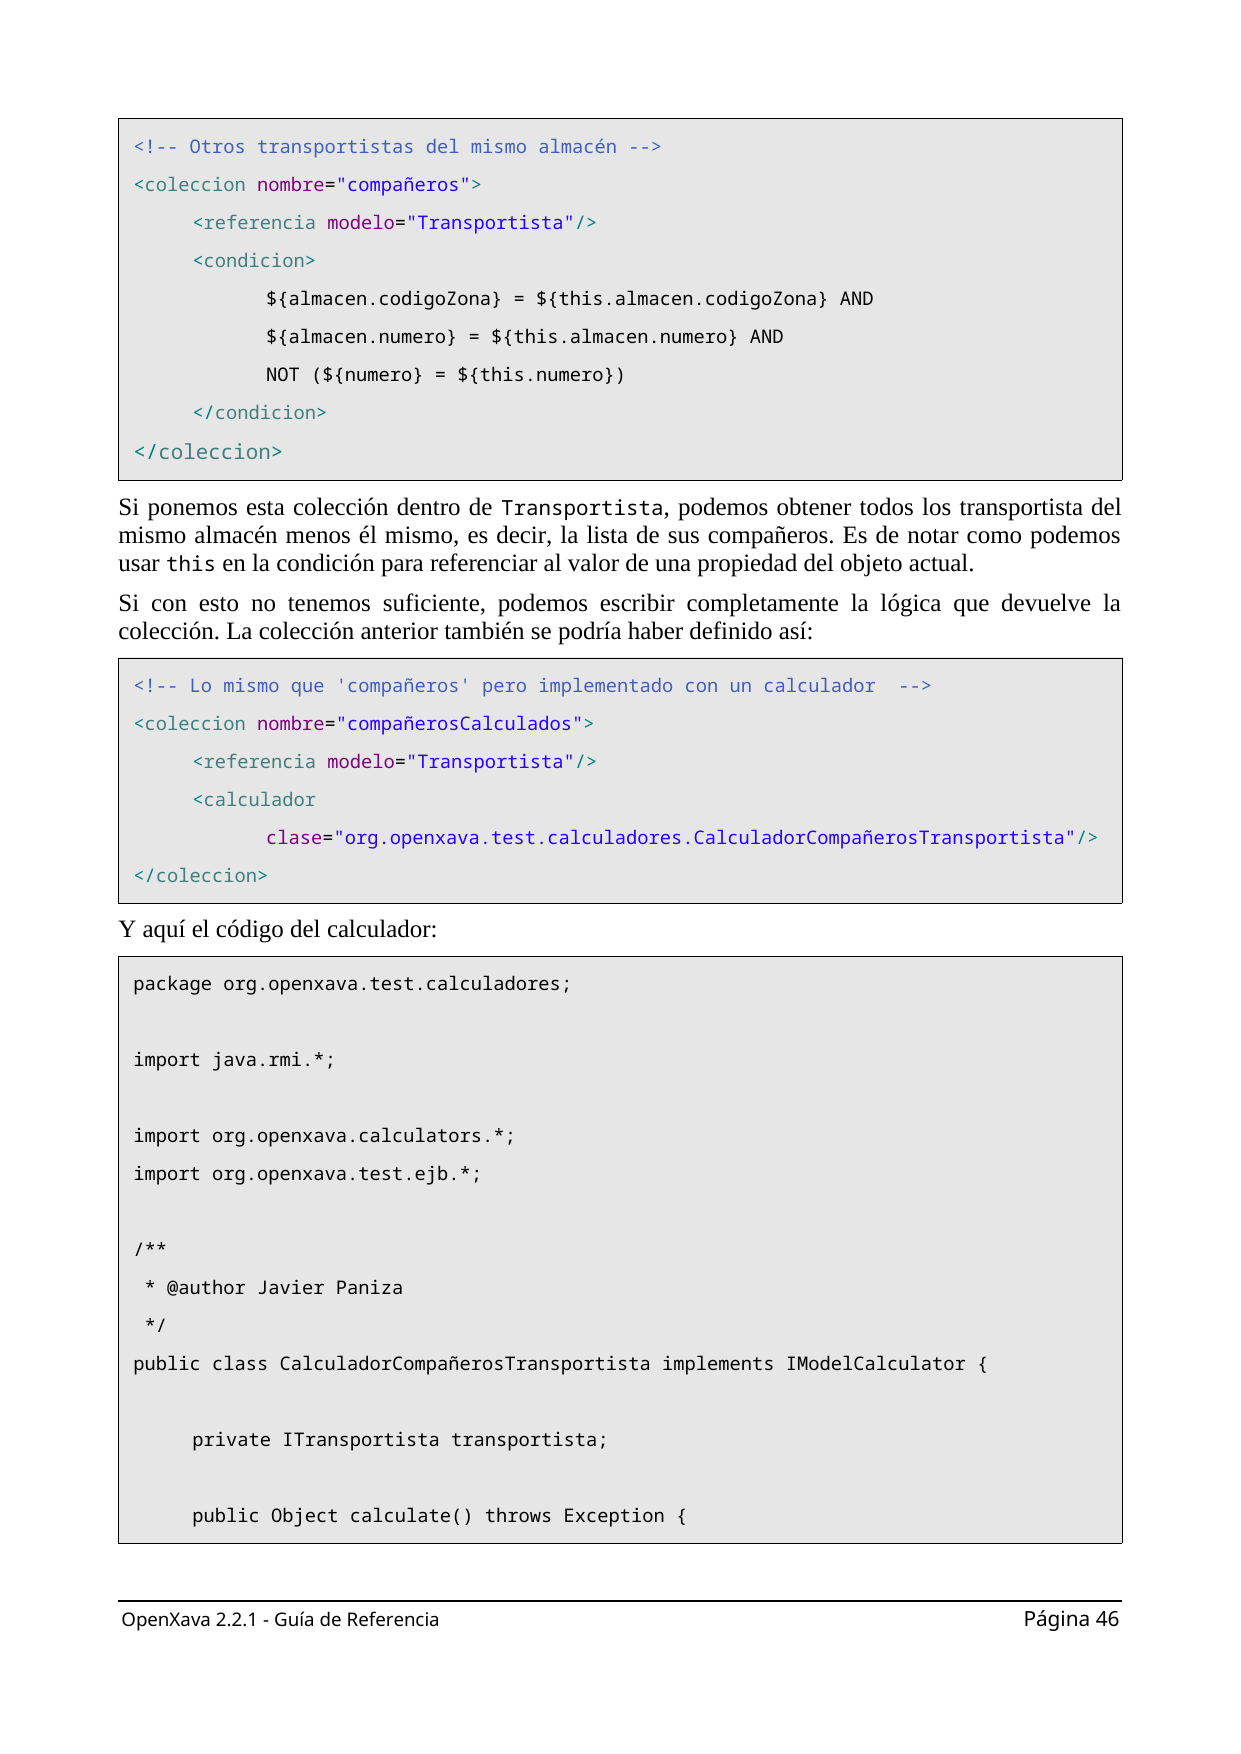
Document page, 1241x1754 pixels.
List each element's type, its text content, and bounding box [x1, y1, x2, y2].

text </coleccion> [119, 422, 1122, 480]
text <condicion> [119, 232, 1122, 270]
text </condicion> [119, 384, 1122, 422]
text public Object calculate() throws Exception { [119, 1488, 1122, 1543]
text */ [119, 1298, 1122, 1336]
text * @author Javier Paniza [119, 1260, 1122, 1298]
text </coleccion> [119, 847, 1122, 903]
text <!-- Lo mismo que 'compañeros' pero implementado con un calculador --> [119, 659, 1122, 695]
text ${almacen.numero} = ${this.almacen.numero} AND [119, 308, 1122, 346]
text import java.rmi.*; [119, 1032, 1122, 1069]
text <coleccion nombre="compañeros"> [119, 156, 1122, 194]
text <referencia modelo="Transportista"/> [119, 733, 1122, 771]
text Si ponemos esta colección dentro de Transportista, podemos obtener todos los transportista del mismo almacén menos él mismo, es decir, la lista de sus compañeros. Es de notar como podemos usar this en la condición para referenciar al valor de una propiedad del objeto actual. [118, 493, 1122, 577]
text Si con esto no tenemos suficiente, podemos escribir completamente la lógica que devuelve la colección. La colección anterior también se podría haber definido así: [118, 589, 1122, 645]
text ${almacen.codigoZona} = ${this.almacen.codigoZona} AND [119, 270, 1122, 308]
text /** [119, 1222, 1122, 1260]
text <!-- Otros transportistas del mismo almacén --> [119, 119, 1122, 156]
text NOT (${numero} = ${this.numero}) [119, 346, 1122, 384]
text import org.openxava.calculators.*; [119, 1108, 1122, 1146]
text public class CalculadorCompañerosTransportista implements IModelCalculator { [119, 1336, 1122, 1374]
text <calculador [119, 771, 1122, 809]
text private ITransportista transportista; [119, 1412, 1122, 1450]
text <referencia modelo="Transportista"/> [119, 194, 1122, 232]
text clase="org.openxava.test.calculadores.CalculadorCompañerosTransportista"/> [119, 809, 1122, 847]
text import org.openxava.test.ejb.*; [119, 1146, 1122, 1184]
text package org.openxava.test.calculadores; [119, 957, 1122, 993]
text Y aquí el código del calculador: [118, 915, 1122, 943]
text <coleccion nombre="compañerosCalculados"> [119, 695, 1122, 733]
